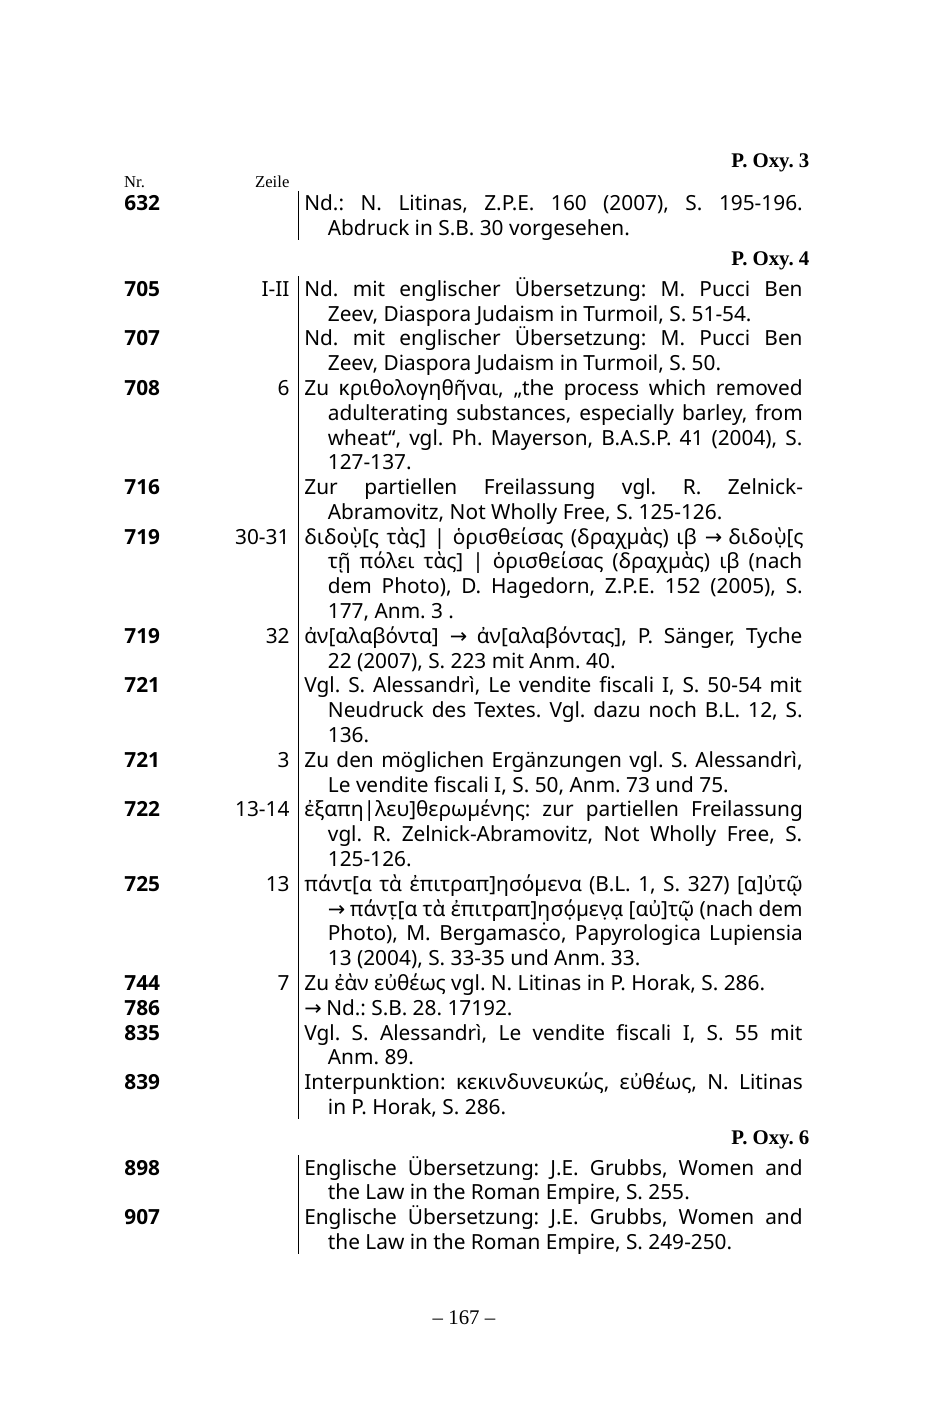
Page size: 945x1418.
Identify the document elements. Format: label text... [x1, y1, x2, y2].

table_cell Zur partiellen Freilassung vgl. R. Zelnick-Abramovitz, Not Wholly Free, S. 125-126. [299, 475, 809, 524]
table_cell 13-14 [207, 797, 298, 871]
table_cell 7 [207, 971, 298, 995]
table_cell [207, 1205, 298, 1254]
table_cell Zu κριθολογηθῆναι, „the process which removed adulterating substances, especially barley, from wheat“, vgl. Ph. Mayerson, B.A.S.P. 41 (2004), S. 127-137. [299, 376, 809, 475]
table_cell Interpunktion: κεκινδυνευκώς, εὐθέως, N. Litinas in P. Horak, S. 286. [299, 1070, 809, 1119]
table_cell 708 [118, 376, 207, 475]
table_cell 719 [118, 524, 207, 623]
table_cell Zu ἐὰν εὐθέως vgl. N. Litinas in P. Horak, S. 286. [299, 971, 809, 995]
table_header 705 [118, 276, 207, 326]
table_cell 839 [118, 1070, 207, 1119]
table_cell 3 [207, 748, 298, 797]
table_cell 30-31 [207, 524, 298, 623]
subtitle P. Oxy. 4 [118, 246, 809, 270]
table_cell 725 [118, 871, 207, 971]
table_cell Nd.: N. Litinas, Z.P.E. 160 (2007), S. 195-196. Abdruck in S.B. 30 vorgesehen. [299, 191, 809, 240]
table_cell Vgl. S. Alessandrì, Le vendite fiscali I, S. 50-54 mit Neudruck des Textes. Vgl. dazu noch B.L. 12, S. 136. [299, 673, 809, 747]
table_cell [207, 995, 298, 1020]
table_cell [207, 475, 298, 524]
table_cell 716 [118, 475, 207, 524]
table_cell 632 [118, 191, 207, 240]
table_cell 13 [207, 871, 298, 971]
table_cell 721 [118, 673, 207, 747]
table_cell 719 [118, 624, 207, 673]
table_cell [207, 1070, 298, 1119]
table_cell [207, 673, 298, 747]
table_cell Englische Übersetzung: J.E. Grubbs, Women and the Law in the Roman Empire, S. 249-250. [299, 1205, 809, 1254]
table_header [207, 1155, 298, 1205]
table_cell διδοὺ̣[ς τὰς] | ὁρισθείσας (δραχμὰς) ιβ → διδοὺ̣[ς τῇ πόλει τὰς] | ὁρισθείσας (δραχμὰς) ιβ (nach dem Photo), D. Hagedorn, Z.P.E. 152 (2005), S. 177, Anm. 3 . [299, 524, 809, 623]
table_cell Nd. mit englischer Übersetzung: M. Pucci Ben Zeev, Diaspora Judaism in Turmoil, S. 50. [299, 326, 809, 376]
table_cell [207, 1020, 298, 1070]
table_cell [207, 326, 298, 376]
table_header Englische Übersetzung: J.E. Grubbs, Women and the Law in the Roman Empire, S. 255. [299, 1155, 809, 1205]
table_cell 786 [118, 995, 207, 1020]
table_header 898 [118, 1155, 207, 1205]
table_cell 907 [118, 1205, 207, 1254]
table_cell 32 [207, 624, 298, 673]
table_cell [207, 191, 298, 240]
table_cell 835 [118, 1020, 207, 1070]
table_cell ἐξαπη|λευ]θερωμένης: zur partiellen Freilassung vgl. R. Zelnick-Abramovitz, Not Wholly Free, S. 125-126. [299, 797, 809, 871]
table_cell ἀν[αλαβόντα] → ἀν[αλαβόντας], P. Sänger, Tyche 22 (2007), S. 223 mit Anm. 40. [299, 624, 809, 673]
table_cell 707 [118, 326, 207, 376]
table_header I-II [207, 276, 298, 326]
subtitle P. Oxy. 6 [118, 1125, 809, 1149]
table_cell 744 [118, 971, 207, 995]
table_header Nd. mit englischer Übersetzung: M. Pucci Ben Zeev, Diaspora Judaism in Turmoil, S. 51-54. [299, 276, 809, 326]
table_cell 722 [118, 797, 207, 871]
table_cell → Nd.: S.B. 28. 17192. [299, 995, 809, 1020]
table_cell 6 [207, 376, 298, 475]
table_cell Vgl. S. Alessandrì, Le vendite fiscali I, S. 55 mit Anm. 89. [299, 1020, 809, 1070]
table_cell πάντ[α τὰ ἐπιτραπ]ησόμενα (B.L. 1, S. 327) [α]ὐτῷ → πάντ̣[α τὰ ἐπιτραπ]η̣σό̣μεν̣α̣ [αὐ]τῷ (nach dem Photo), M. Bergamasco, Papyrologica Lupiensia 13 (2004), S. 33-35 und Anm. 33. [299, 871, 809, 971]
table_cell Zu den möglichen Ergänzungen vgl. S. Alessandrì, Le vendite fiscali I, S. 50, Anm. 73 und 75. [299, 748, 809, 797]
table_cell 721 [118, 748, 207, 797]
